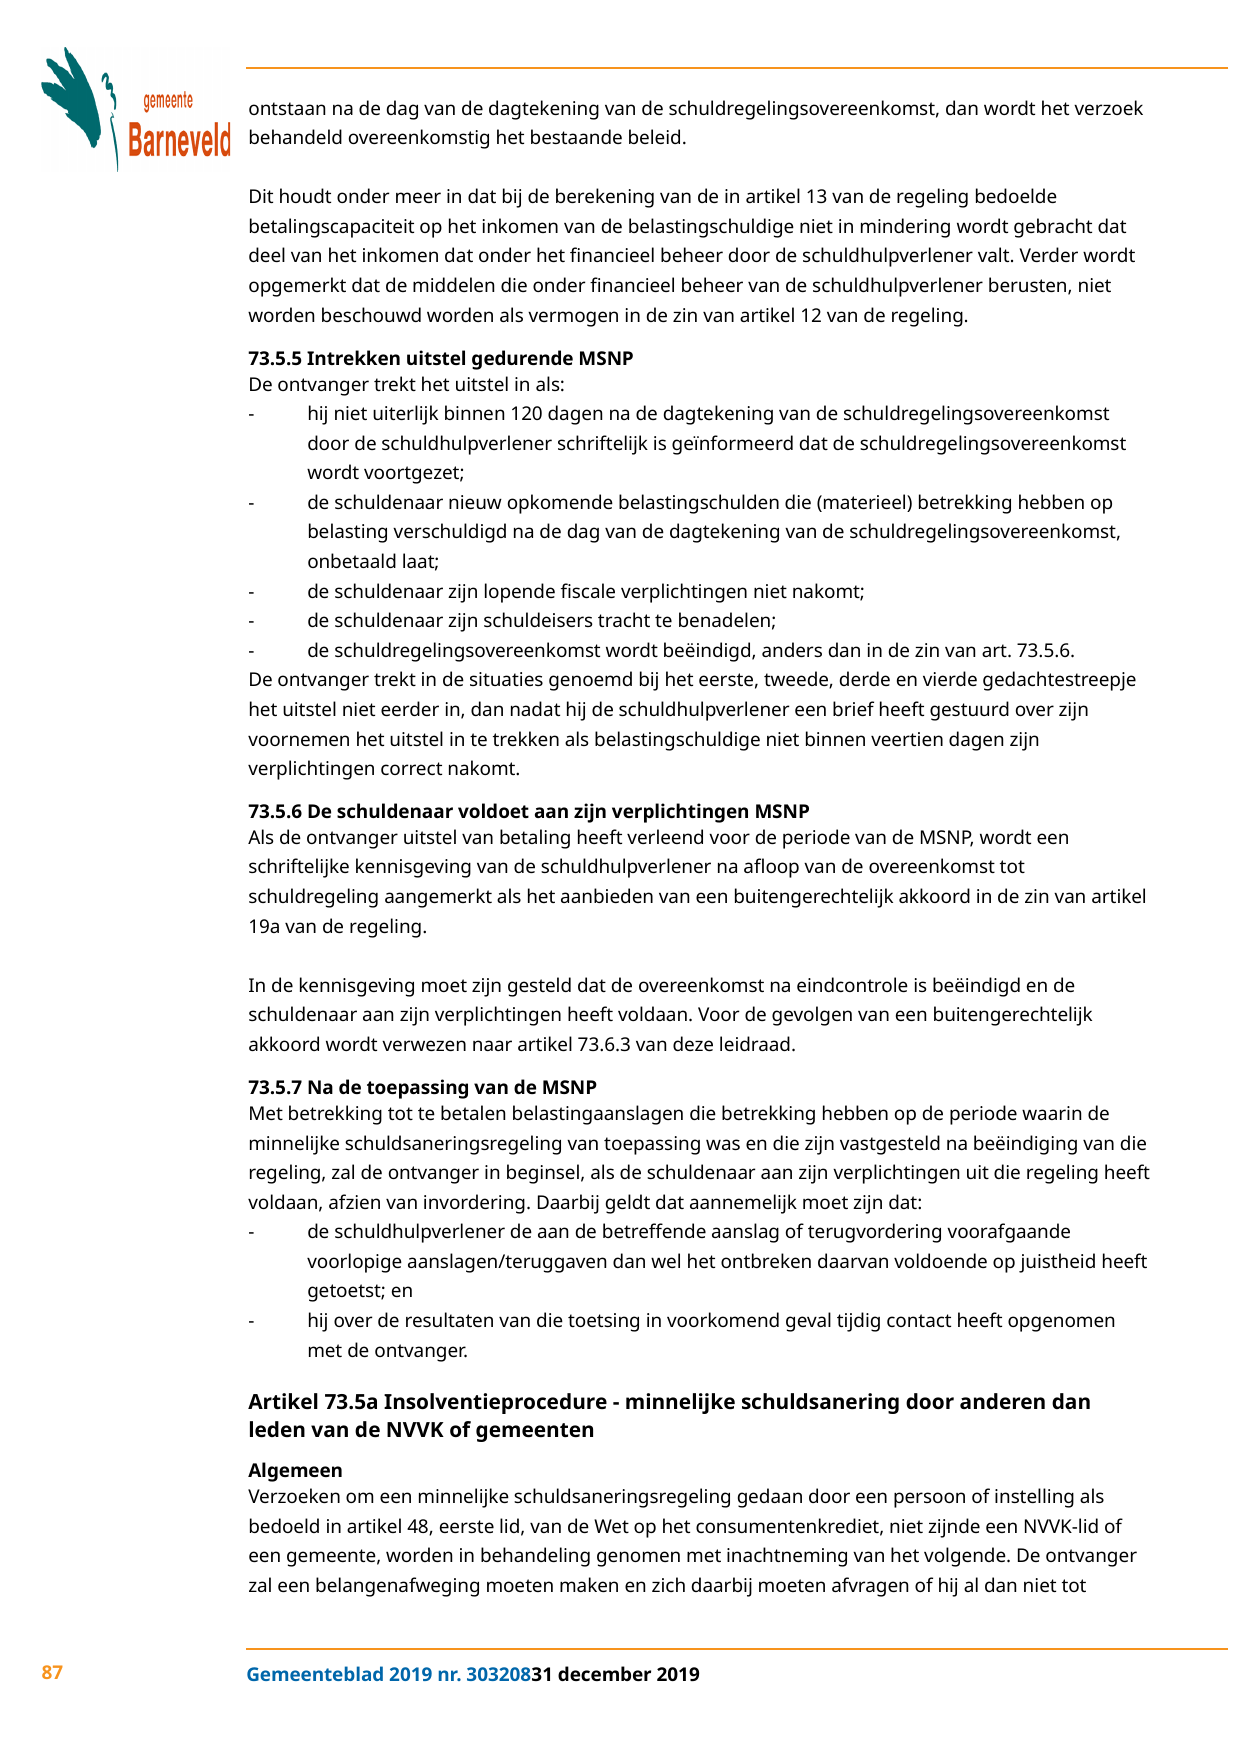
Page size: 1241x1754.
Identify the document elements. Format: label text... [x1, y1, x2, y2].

text Artikel 73.5a Insolventieprocedure - minnelijke schuldsanering door anderen dan leden van de NVVK of gemeenten [248, 1387, 1152, 1444]
text ontstaan na de dag van de dagtekening van de schuldregelingsovereenkomst, dan wordt het verzoek behandeld overeenkomstig het bestaande beleid. [248, 95, 1152, 150]
list de schuldenaar zijn lopende fiscale verplichtingen niet nakomt; [248, 578, 1152, 603]
list de schuldenaar nieuw opkomende belastingschulden die (materieel) betrekking hebben op belasting verschuldigd na de dag van de dagtekening van de schuldregelingsovereenkomst, onbetaald laat; [248, 489, 1152, 574]
text De ontvanger trekt het uitstel in als: [248, 371, 1152, 396]
list hij niet uiterlijk binnen 120 dagen na de dagtekening van de schuldregelingsovereenkomst door de schuldhulpverlener schriftelijk is geïnformeerd dat de schuldregelingsovereenkomst wordt voortgezet; [248, 400, 1152, 485]
text In de kennisgeving moet zijn gesteld dat de overeenkomst na eindcontrole is beëindigd en de schuldenaar aan zijn verplichtingen heeft voldaan. Voor de gevolgen van een buitengerechtelijk akkoord wordt verwezen naar artikel 73.6.3 van deze leidraad. [248, 972, 1152, 1057]
list hij over de resultaten van die toetsing in voorkomend geval tijdig contact heeft opgenomen met de ontvanger. [248, 1307, 1152, 1362]
list de schuldenaar zijn schuldeisers tracht te benadelen; [248, 607, 1152, 633]
text 73.5.5 Intrekken uitstel gedurende MSNP [248, 345, 1152, 371]
list de schuldregelingsovereenkomst wordt beëindigd, anders dan in de zin van art. 73.5.6. [248, 637, 1152, 663]
picture [41, 47, 231, 172]
text Dit houdt onder meer in dat bij de berekening van de in artikel 13 van de regeling bedoelde betalingscapaciteit op het inkomen van de belastingschuldige niet in mindering wordt gebracht dat deel van het inkomen dat onder het financieel beheer door de schuldhulpverlener valt. Verder wordt opgemerkt dat de middelen die onder financieel beheer van de schuldhulpverlener berusten, niet worden beschouwd worden als vermogen in de zin van artikel 12 van de regeling. [248, 183, 1152, 328]
list de schuldhulpverlener de aan de betreffende aanslag of terugvordering voorafgaande voorlopige aanslagen/teruggaven dan wel het ontbreken daarvan voldoende op juistheid heeft getoetst; en [248, 1218, 1152, 1303]
text Verzoeken om een minnelijke schuldsaneringsregeling gedaan door een persoon of instelling als bedoeld in artikel 48, eerste lid, van de Wet op het consumentenkrediet, niet zijnde een NVVK-lid of een gemeente, worden in behandeling genomen met inachtneming van het volgende. De ontvanger zal een belangenafweging moeten maken en zich daarbij moeten afvragen of hij al dan niet tot [248, 1483, 1152, 1598]
text Met betrekking tot te betalen belastingaanslagen die betrekking hebben op de periode waarin de minnelijke schuldsaneringsregeling van toepassing was en die zijn vastgesteld na beëindiging van die regeling, zal de ontvanger in beginsel, als de schuldenaar aan zijn verplichtingen uit die regeling heeft voldaan, afzien van invordering. Daarbij geldt dat aannemelijk moet zijn dat: [248, 1100, 1152, 1214]
text De ontvanger trekt in de situaties genoemd bij het eerste, tweede, derde en vierde gedachtestreepje het uitstel niet eerder in, dan nadat hij de schuldhulpverlener een brief heeft gestuurd over zijn voornemen het uitstel in te trekken als belastingschuldige niet binnen veertien dagen zijn verplichtingen correct nakomt. [248, 667, 1152, 781]
text Als de ontvanger uitstel van betaling heeft verleend voor de periode van de MSNP, wordt een schriftelijke kennisgeving van de schuldhulpverlener na afloop van de overeenkomst tot schuldregeling aangemerkt als het aanbieden van een buitengerechtelijk akkoord in de zin van artikel 19a van de regeling. [248, 824, 1152, 939]
text 73.5.6 De schuldenaar voldoet aan zijn verplichtingen MSNP [248, 798, 1152, 824]
text Algemeen [248, 1458, 1152, 1483]
text 73.5.7 Na de toepassing van de MSNP [248, 1074, 1152, 1100]
